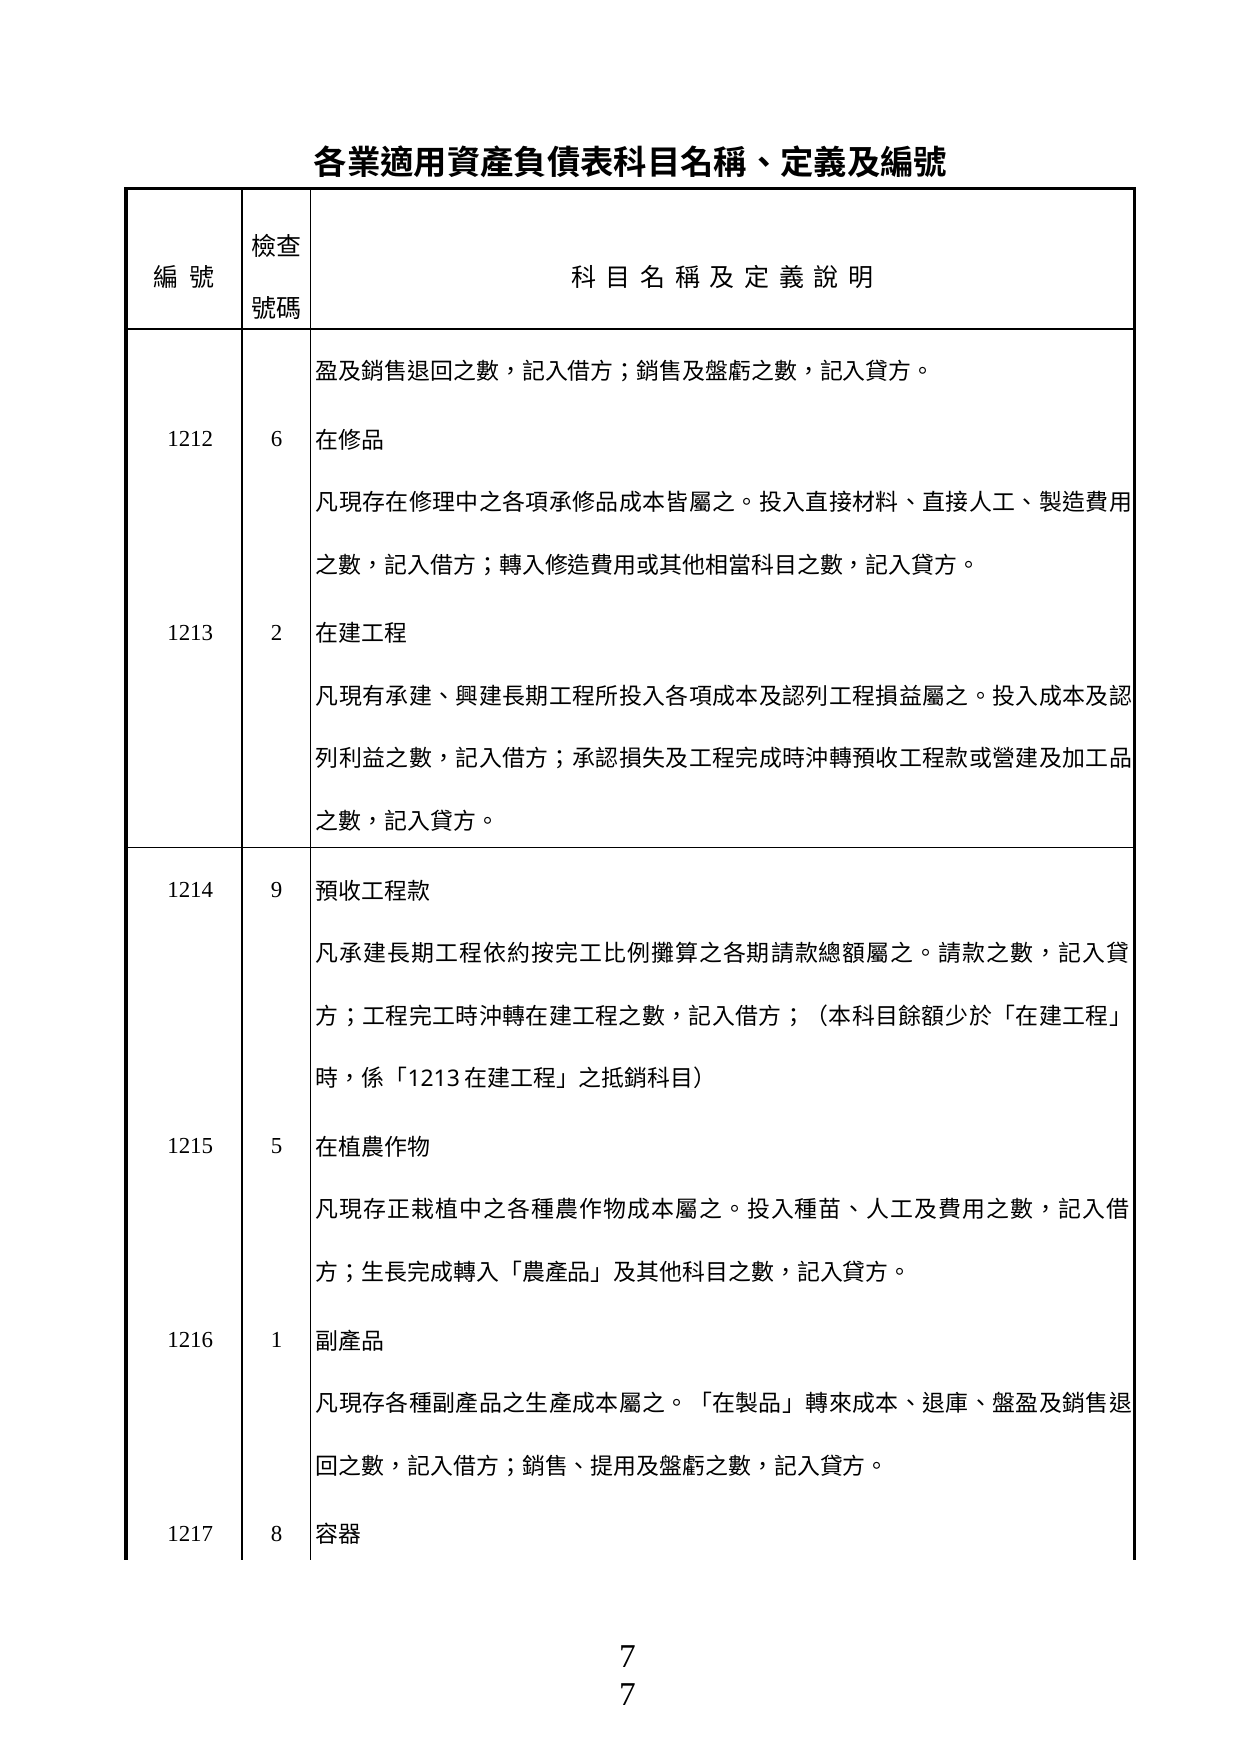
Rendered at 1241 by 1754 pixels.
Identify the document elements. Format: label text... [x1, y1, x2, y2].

table_cell 編 號 [128, 190, 241, 328]
table_cell [106, 187, 124, 328]
table_cell [106, 1104, 124, 1298]
table_header [106, 112, 126, 187]
table_cell 1216 [128, 1298, 241, 1491]
table_cell [106, 397, 124, 590]
table_cell [106, 590, 124, 847]
table_cell [128, 330, 241, 397]
table_cell 1214 [128, 848, 241, 1104]
table_cell 9 [243, 848, 310, 1104]
table_cell 預收工程款 凡承建長期工程依約按完工比例攤算之各期請款總額屬之。請款之數，記入貸方；工程完工時沖轉在建工程之數，記入借方；（本科目餘額少於「在建工程」時，係「1213在建工程」之抵銷科目） [311, 848, 1133, 1104]
table_cell 1 [243, 1298, 310, 1491]
table_cell [106, 847, 124, 1104]
table_cell 8 [243, 1491, 310, 1560]
table_cell 5 [243, 1104, 310, 1298]
table_cell 1217 [128, 1491, 241, 1560]
table_cell 在建工程 凡現有承建、興建長期工程所投入各項成本及認列工程損益屬之。投入成本及認列利益之數，記入借方；承認損失及工程完成時沖轉預收工程款或營建及加工品之數，記入貸方。 [311, 590, 1133, 847]
table_cell 6 [243, 397, 310, 590]
table_cell 容器 [311, 1491, 1133, 1560]
table_cell 1213 [128, 590, 241, 847]
table_cell [243, 330, 310, 397]
table_cell 2 [243, 590, 310, 847]
table_cell 科 目 名 稱 及 定 義 說 明 [311, 190, 1133, 328]
table_cell 檢查號碼 [243, 190, 310, 328]
table_cell 盈及銷售退回之數，記入借方；銷售及盤虧之數，記入貸方。 [311, 330, 1133, 397]
table_header 各業適用資產負債表科目名稱、定義及編號 [126, 112, 1134, 187]
table_cell [106, 328, 124, 397]
table_cell 1212 [128, 397, 241, 590]
table_cell 1215 [128, 1104, 241, 1298]
table_cell 在植農作物 凡現存正栽植中之各種農作物成本屬之。投入種苗、人工及費用之數，記入借方；生長完成轉入「農產品」及其他科目之數，記入貸方。 [311, 1104, 1133, 1298]
table_cell 副產品 凡現存各種副產品之生產成本屬之。「在製品」轉來成本、退庫、盤盈及銷售退回之數，記入借方；銷售、提用及盤虧之數，記入貸方。 [311, 1298, 1133, 1491]
table_cell [106, 1298, 124, 1491]
table_cell [106, 1491, 124, 1560]
table_cell 在修品 凡現存在修理中之各項承修品成本皆屬之。投入直接材料、直接人工、製造費用之數，記入借方；轉入修造費用或其他相當科目之數，記入貸方。 [311, 397, 1133, 590]
